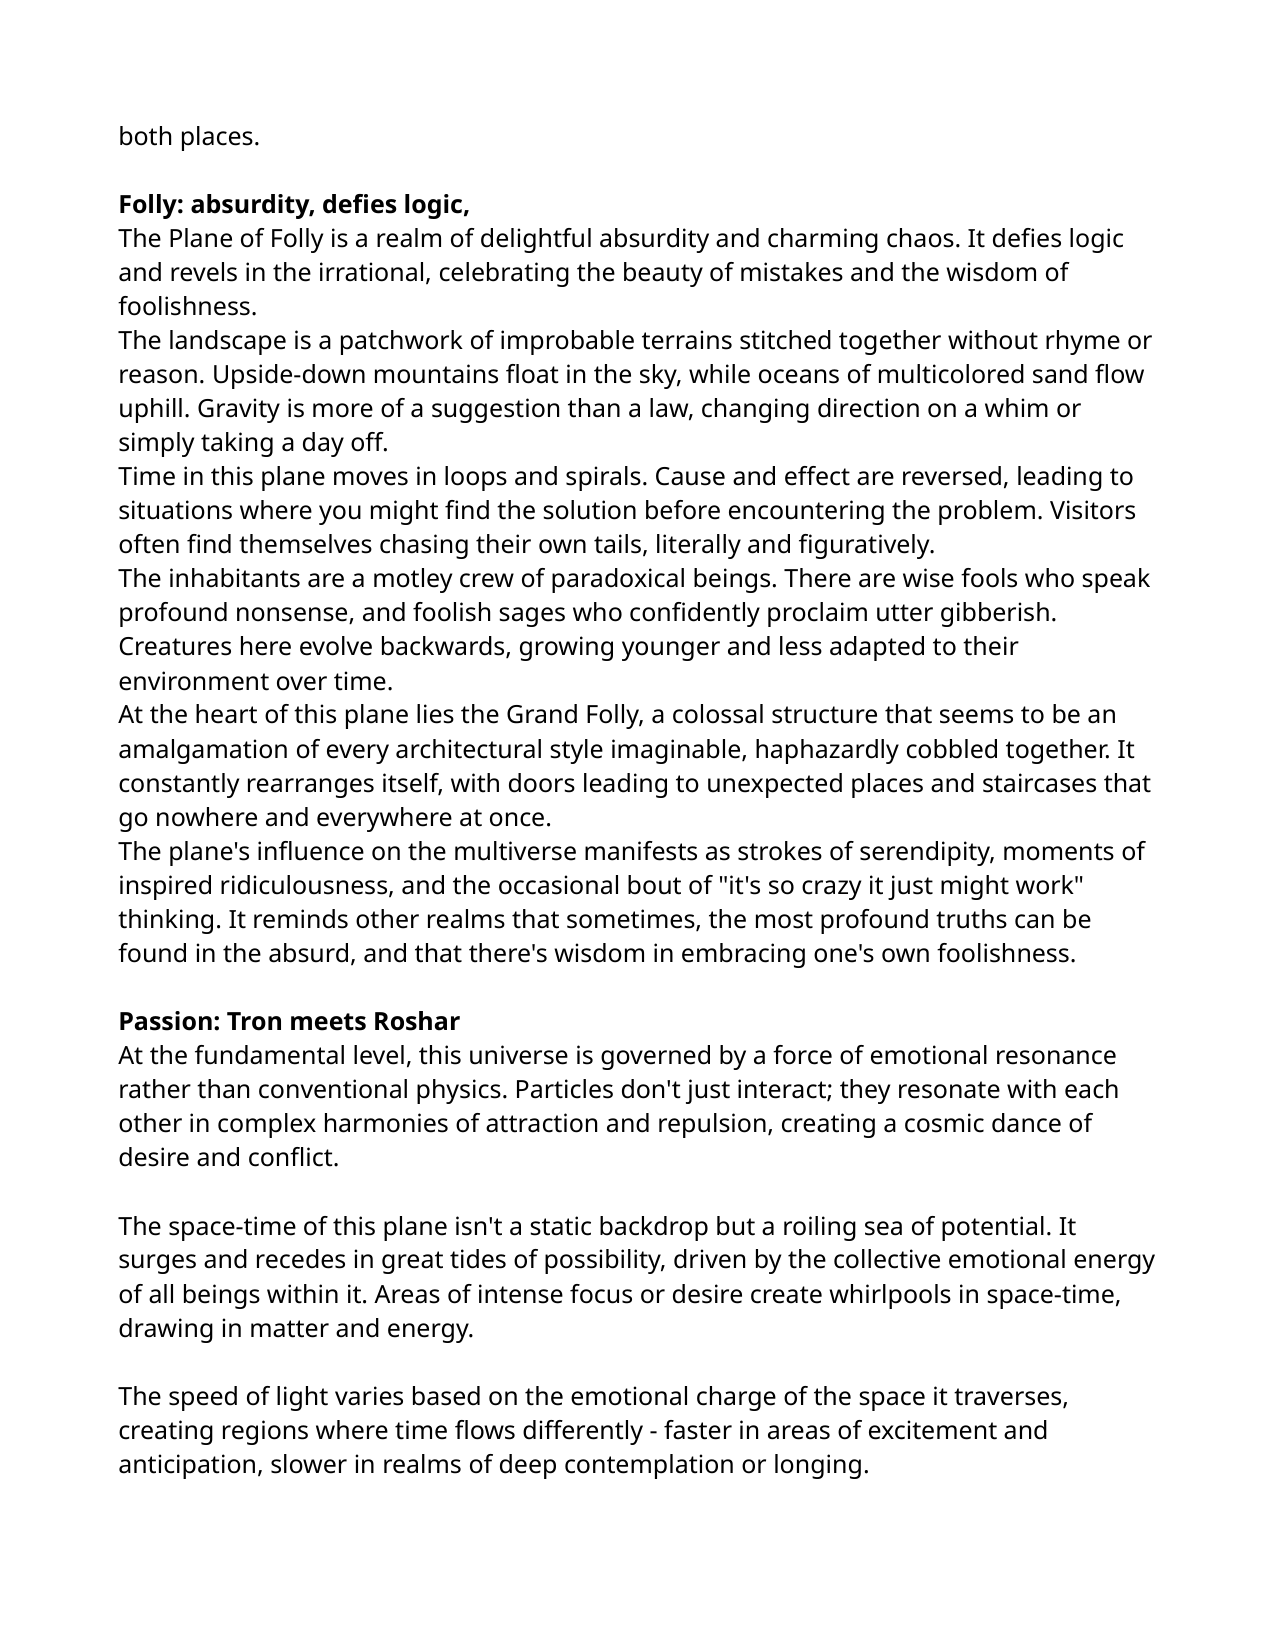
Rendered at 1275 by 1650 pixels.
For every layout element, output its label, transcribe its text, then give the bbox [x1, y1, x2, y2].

text both places. Folly: absurdity, defies logic, The Plane of Folly is a realm of delightful absurdity and charming chaos. It defies logic and revels in the irrational, celebrating the beauty of mistakes and the wisdom of foolishness. The landscape is a patchwork of improbable terrains stitched together without rhyme or reason. Upside-down mountains float in the sky, while oceans of multicolored sand flow uphill. Gravity is more of a suggestion than a law, changing direction on a whim or simply taking a day off. Time in this plane moves in loops and spirals. Cause and effect are reversed, leading to situations where you might find the solution before encountering the problem. Visitors often find themselves chasing their own tails, literally and figuratively. The inhabitants are a motley crew of paradoxical beings. There are wise fools who speak profound nonsense, and foolish sages who confidently proclaim utter gibberish. Creatures here evolve backwards, growing younger and less adapted to their environment over time. At the heart of this plane lies the Grand Folly, a colossal structure that seems to be an amalgamation of every architectural style imaginable, haphazardly cobbled together. It constantly rearranges itself, with doors leading to unexpected places and staircases that go nowhere and everywhere at once. The plane's influence on the multiverse manifests as strokes of serendipity, moments of inspired ridiculousness, and the occasional bout of "it's so crazy it just might work" thinking. It reminds other realms that sometimes, the most profound truths can be found in the absurd, and that there's wisdom in embracing one's own foolishness. Passion: Tron meets Roshar At the fundamental level, this universe is governed by a force of emotional resonance rather than conventional physics. Particles don't just interact; they resonate with each other in complex harmonies of attraction and repulsion, creating a cosmic dance of desire and conflict. The space-time of this plane isn't a static backdrop but a roiling sea of potential. It surges and recedes in great tides of possibility, driven by the collective emotional energy of all beings within it. Areas of intense focus or desire create whirlpools in space-time, drawing in matter and energy. The speed of light varies based on the emotional charge of the space it traverses, creating regions where time flows differently - faster in areas of excitement and anticipation, slower in realms of deep contemplation or longing. [118, 118, 1157, 1515]
